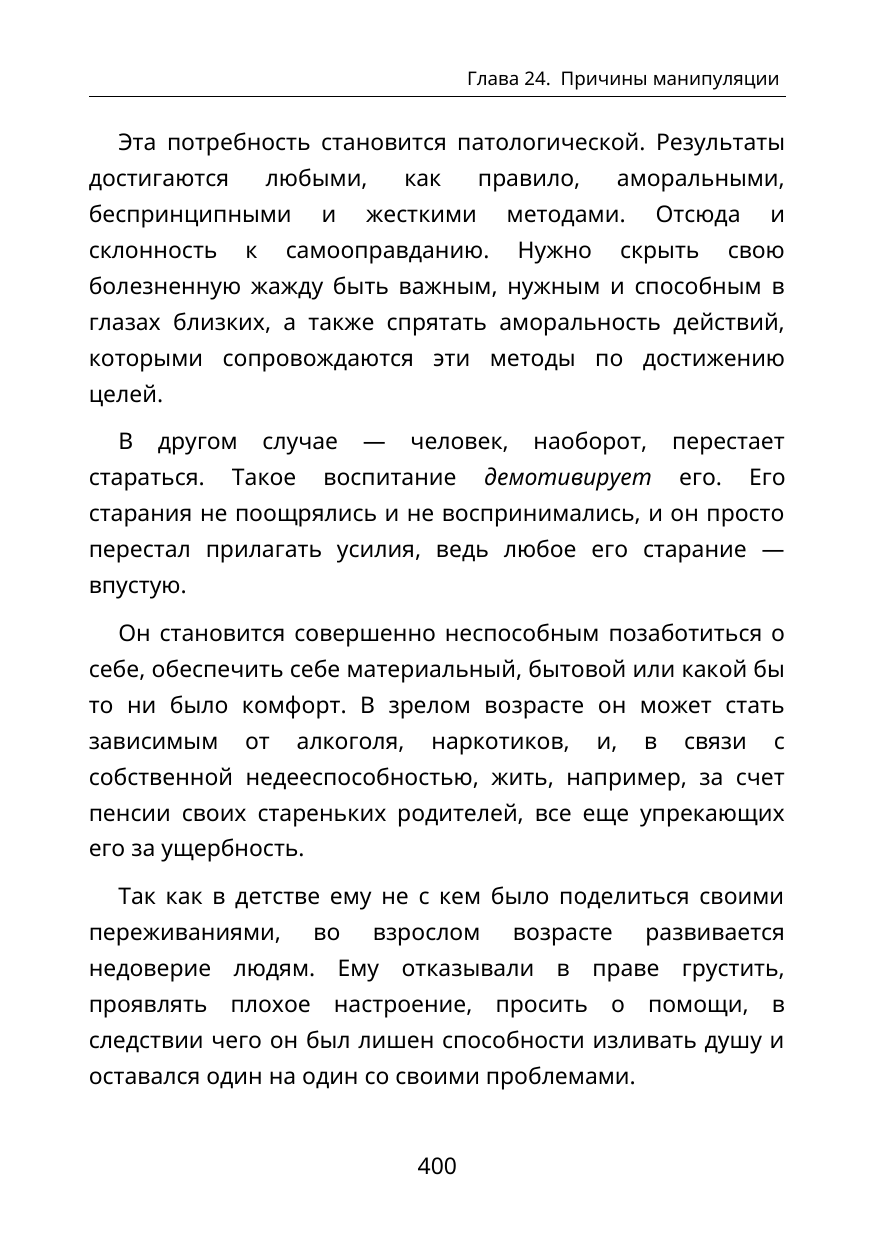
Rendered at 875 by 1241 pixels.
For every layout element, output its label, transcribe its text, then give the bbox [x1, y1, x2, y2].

text Так как в детстве ему не с кем было поделиться своими переживаниями, во взрослом возрасте развивается недоверие людям. Ему отказывали в праве грустить, проявлять плохое настроение, просить о помощи, в следствии чего он был лишен способности изливать душу и оставался один на один со своими проблемами. [88, 880, 786, 1091]
text Эта потребность становится патологической. Результаты достигаются любыми, как правило, аморальными, беспринципными и жесткими методами. Отсюда и склонность к самооправданию. Нужно скрыть свою болезненную жажду быть важным, нужным и способным в глазах близких, а также спрятать аморальность действий, которыми сопровождаются эти методы по достижению целей. [88, 126, 786, 409]
text Он становится совершенно неспособным позаботиться о себе, обеспечить себе материальный, бытовой или какой бы то ни было комфорт. В зрелом возрасте он может стать зависимым от алкоголя, наркотиков, и, в связи с собственной недееспособностью, жить, например, за счет пенсии своих стареньких родителей, все еще упрекающих его за ущербность. [88, 617, 786, 864]
text В другом случае — человек, наоборот, перестает стараться. Такое воспитание демотивирует его. Его старания не поощрялись и не воспринимались, и он просто перестал прилагать усилия, ведь любое его старание — впустую. [88, 425, 786, 600]
